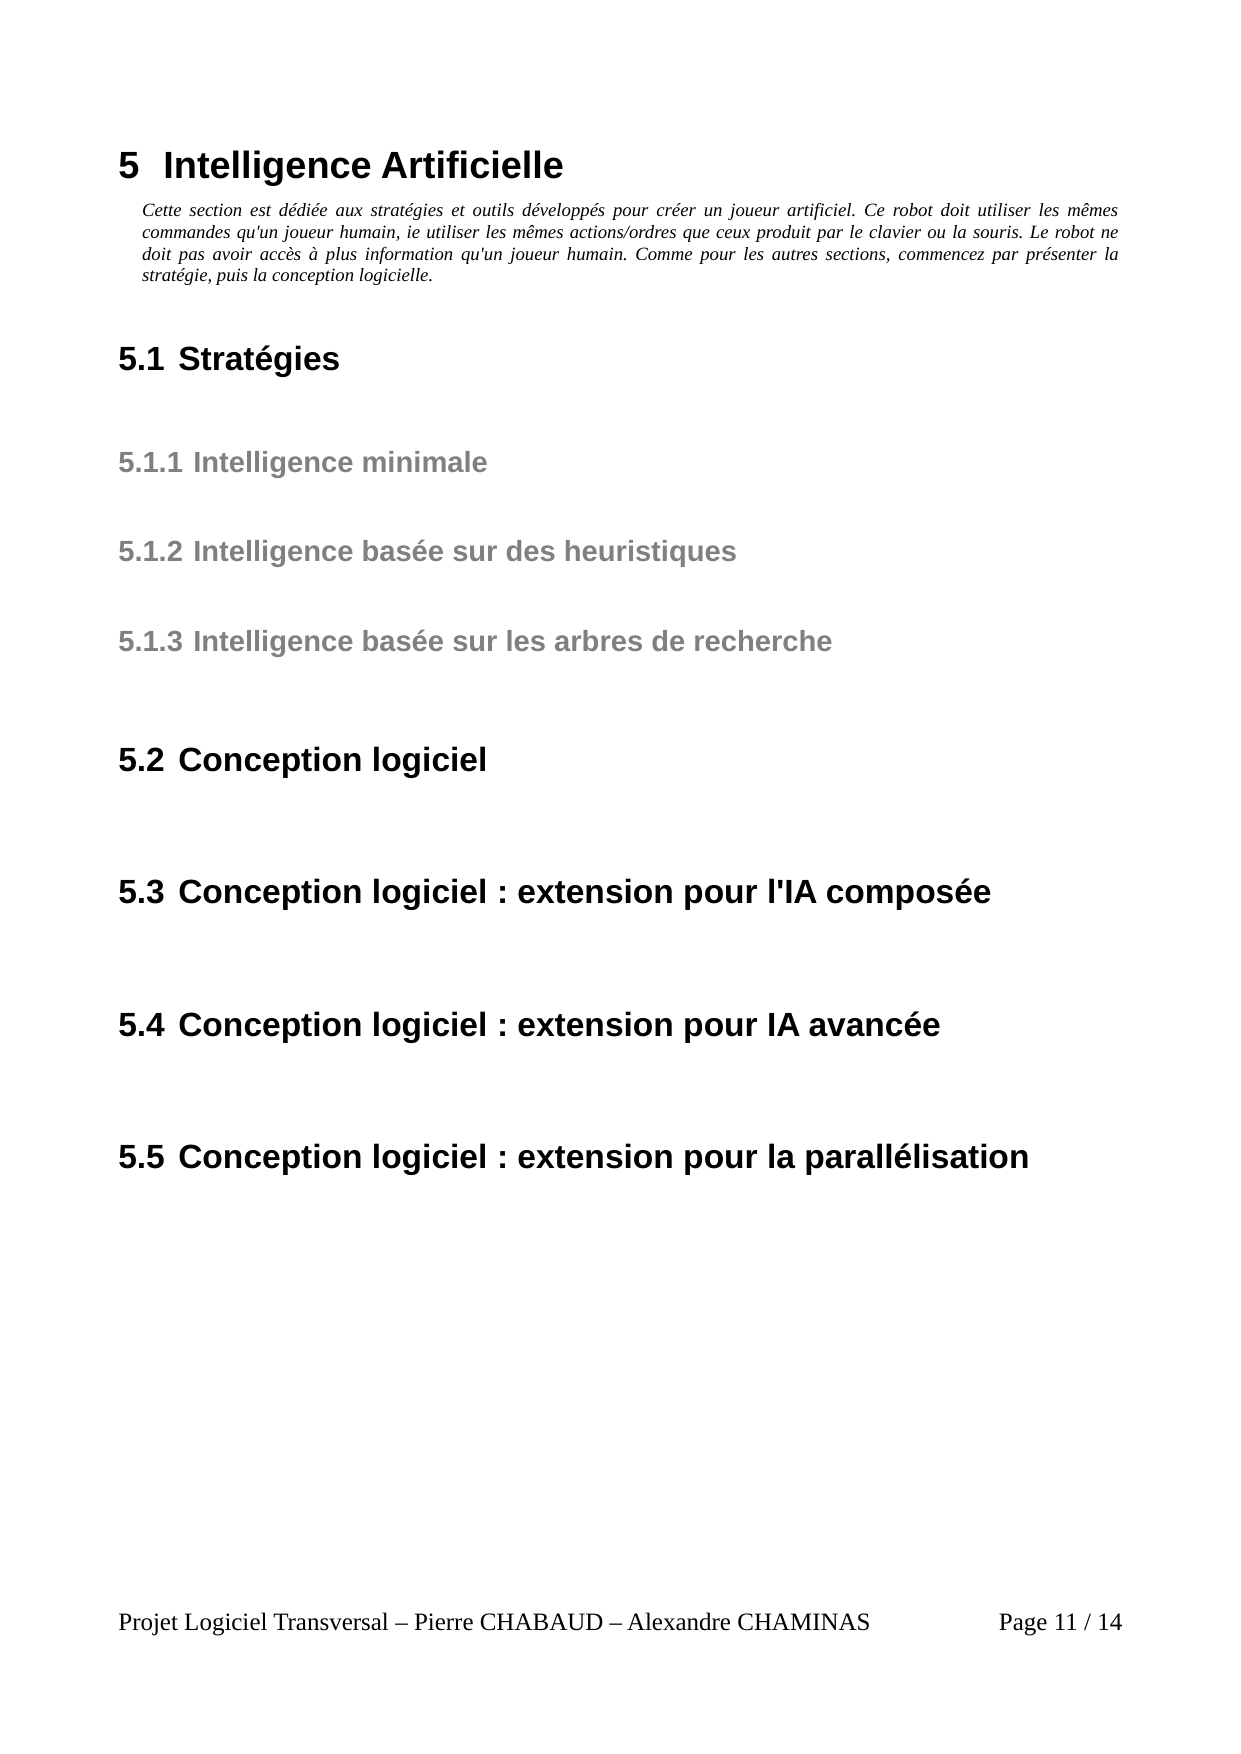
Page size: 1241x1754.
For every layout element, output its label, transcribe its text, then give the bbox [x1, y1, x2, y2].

subtitle Intelligence Artificielle [118, 143, 1122, 187]
subtitle Intelligence basée sur des heuristiques [118, 534, 1122, 568]
subtitle Conception logiciel : extension pour la parallélisation [118, 1137, 1122, 1176]
subtitle Intelligence basée sur les arbres de recherche [118, 624, 1122, 657]
text Cette section est dédiée aux stratégies et outils développés pour créer un joueur artificiel. Ce robot doit utiliser les mêmes commandes qu'un joueur humain, ie utiliser les mêmes actions/ordres que ceux produit par le clavier ou la souris. Le robot ne doit pas avoir accès à plus information qu'un joueur humain. Comme pour les autres sections, commencez par présenter la stratégie, puis la conception logicielle. [142, 199, 1122, 286]
subtitle Conception logiciel [118, 740, 1122, 778]
subtitle Stratégies [118, 339, 1122, 378]
subtitle Conception logiciel : extension pour l'IA composée [118, 872, 1122, 911]
subtitle Intelligence minimale [118, 445, 1122, 478]
subtitle Conception logiciel : extension pour IA avancée [118, 1004, 1122, 1043]
